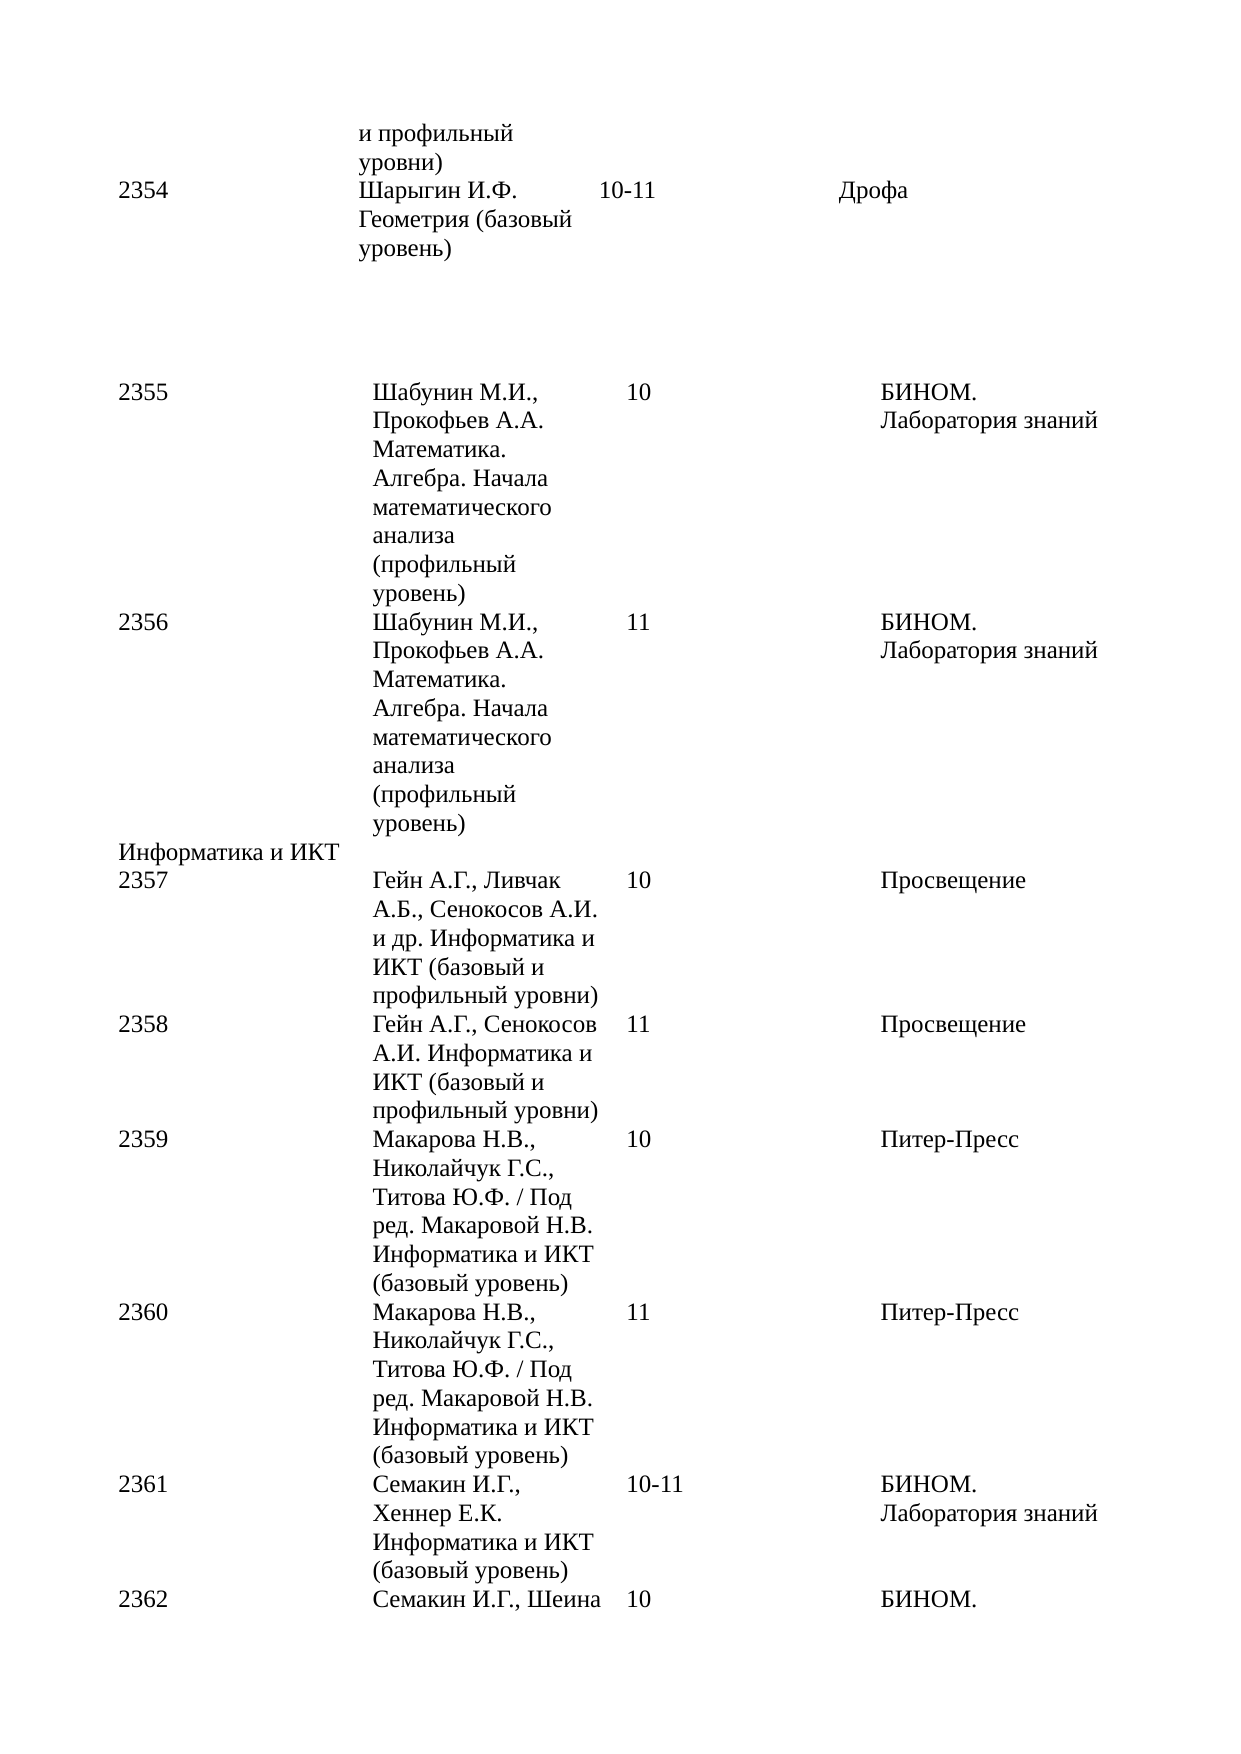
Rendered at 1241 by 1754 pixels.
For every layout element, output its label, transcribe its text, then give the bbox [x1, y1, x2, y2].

table_header 2355 [107, 377, 361, 607]
table_cell и профильный уровни) [347, 118, 587, 176]
table_cell [828, 118, 1068, 176]
table_header 2357 [107, 866, 361, 1009]
table_cell Дрофа [828, 176, 1068, 262]
table_cell 10 [615, 1124, 869, 1297]
table_cell 2356 [107, 607, 361, 837]
table_header Шабунин М.И., Прокофьев А.А. Математика. Алгебра. Начала математического анализа (профильный уровень) [361, 377, 615, 607]
table_header 10 [615, 377, 869, 607]
table_cell 10-11 [587, 176, 827, 262]
table_header Просвещение [869, 866, 1123, 1009]
table_cell БИНОМ. Лаборатория знаний [869, 1469, 1123, 1584]
table_cell Просвещение [869, 1009, 1123, 1124]
table_cell Шабунин М.И., Прокофьев А.А. Математика. Алгебра. Начала математического анализа (профильный уровень) [361, 607, 615, 837]
table_cell 11 [615, 607, 869, 837]
table_cell Шарыгин И.Ф. Геометрия (базовый уровень) [347, 176, 587, 262]
table_header Информатика и ИКТ [107, 837, 1123, 866]
table_cell Питер-Пресс [869, 1124, 1123, 1297]
table_cell 10 [615, 1584, 869, 1636]
table_cell 11 [615, 1009, 869, 1124]
table_cell 2359 [107, 1124, 361, 1297]
table_cell Макарова Н.В., Николайчук Г.С., Титова Ю.Ф. / Под ред. Макаровой Н.В. Информатика и ИКТ (базовый уровень) [361, 1297, 615, 1469]
table_header БИНОМ. Лаборатория знаний [869, 377, 1123, 607]
table_cell Семакин И.Г., Хеннер Е.К. Информатика и ИКТ (базовый уровень) [361, 1469, 615, 1584]
table_cell [587, 118, 827, 176]
table_cell Макарова Н.В., Николайчук Г.С., Титова Ю.Ф. / Под ред. Макаровой Н.В. Информатика и ИКТ (базовый уровень) [361, 1124, 615, 1297]
table_cell БИНОМ. Лаборатория знаний [869, 607, 1123, 837]
table_cell 11 [615, 1297, 869, 1469]
table_header Гейн А.Г., Ливчак А.Б., Сенокосов А.И. и др. Информатика и ИКТ (базовый и профильный уровни) [361, 866, 615, 1009]
table_cell Гейн А.Г., Сенокосов А.И. Информатика и ИКТ (базовый и профильный уровни) [361, 1009, 615, 1124]
table_cell [107, 118, 347, 176]
table_cell 2354 [107, 176, 347, 262]
table_cell 2360 [107, 1297, 361, 1469]
table_cell Семакин И.Г., Шеина [361, 1584, 615, 1636]
table_cell 2361 [107, 1469, 361, 1584]
table_cell БИНОМ. [869, 1584, 1123, 1636]
table_cell 10-11 [615, 1469, 869, 1584]
table_cell Питер-Пресс [869, 1297, 1123, 1469]
table_cell 2362 [107, 1584, 361, 1636]
table_header 10 [615, 866, 869, 1009]
table_cell 2358 [107, 1009, 361, 1124]
